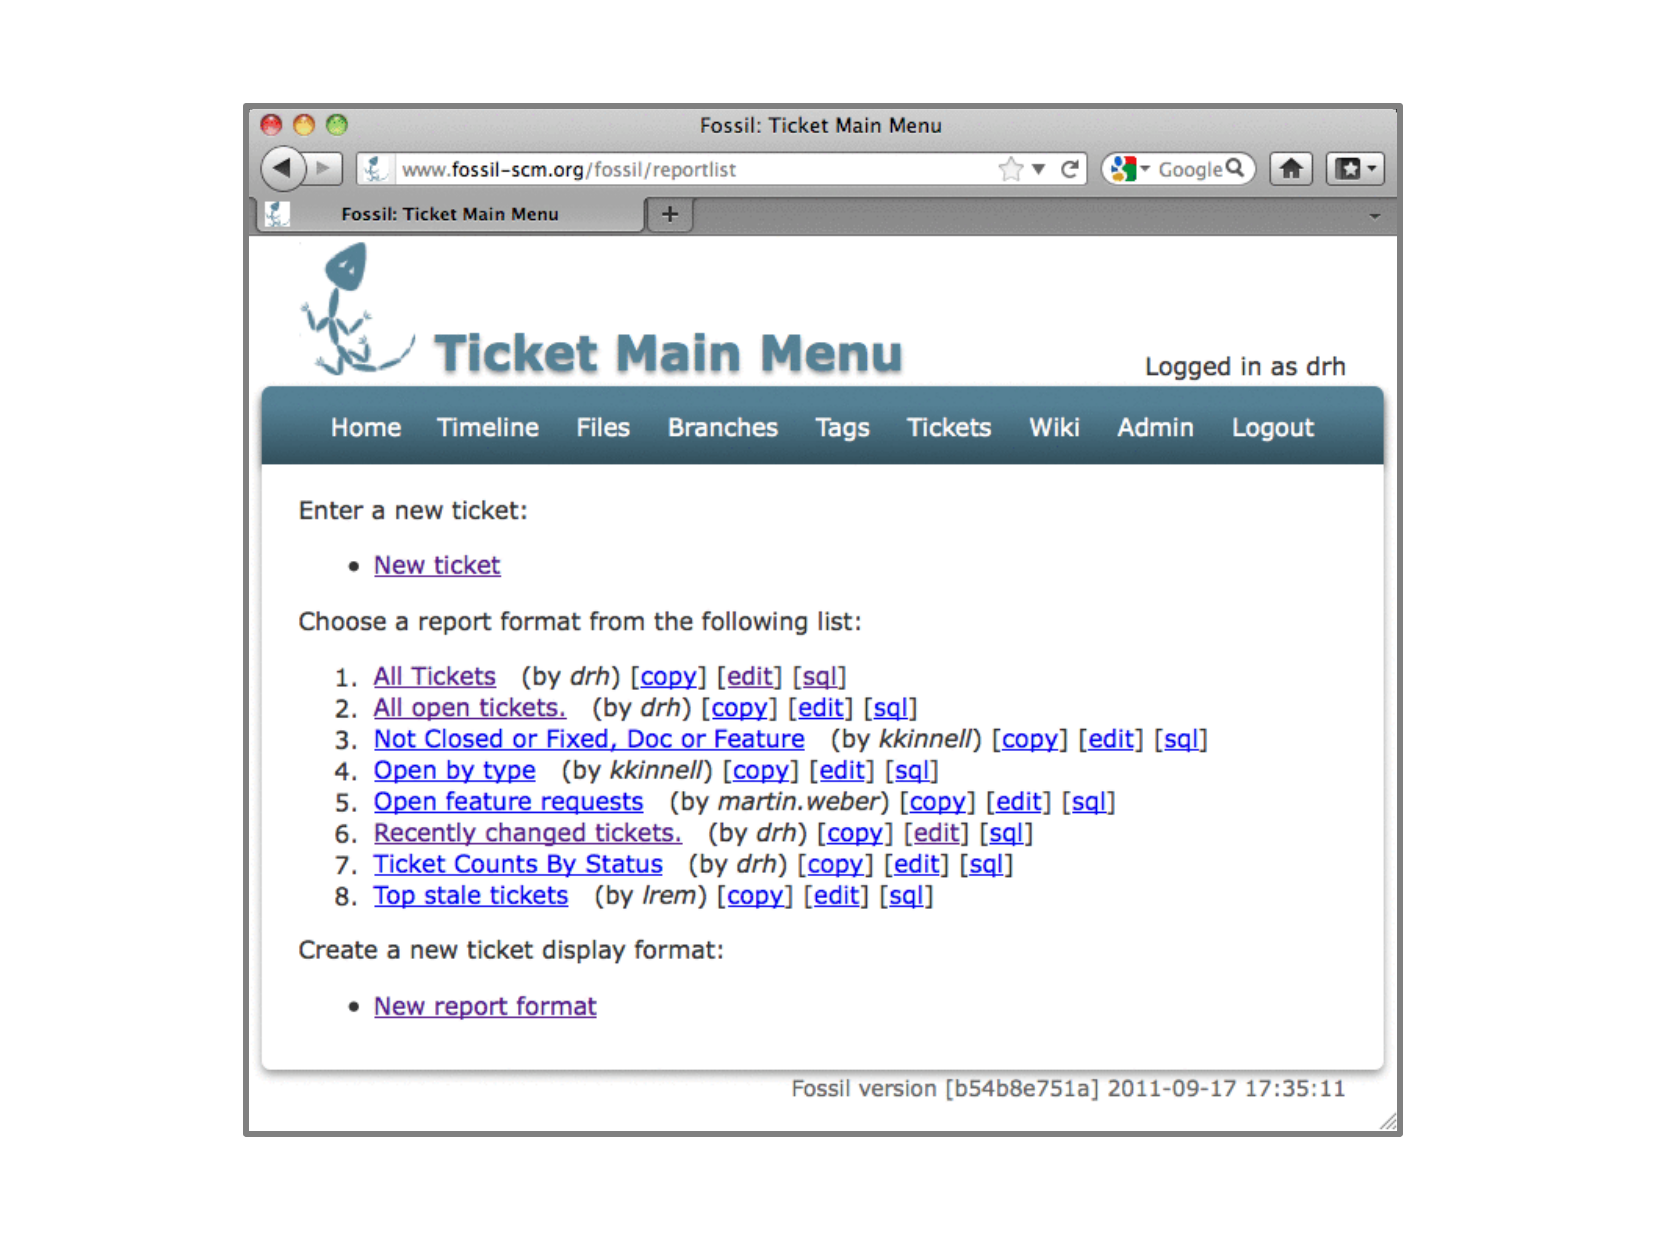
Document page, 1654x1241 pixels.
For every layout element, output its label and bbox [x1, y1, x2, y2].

picture [248, 108, 1398, 1131]
